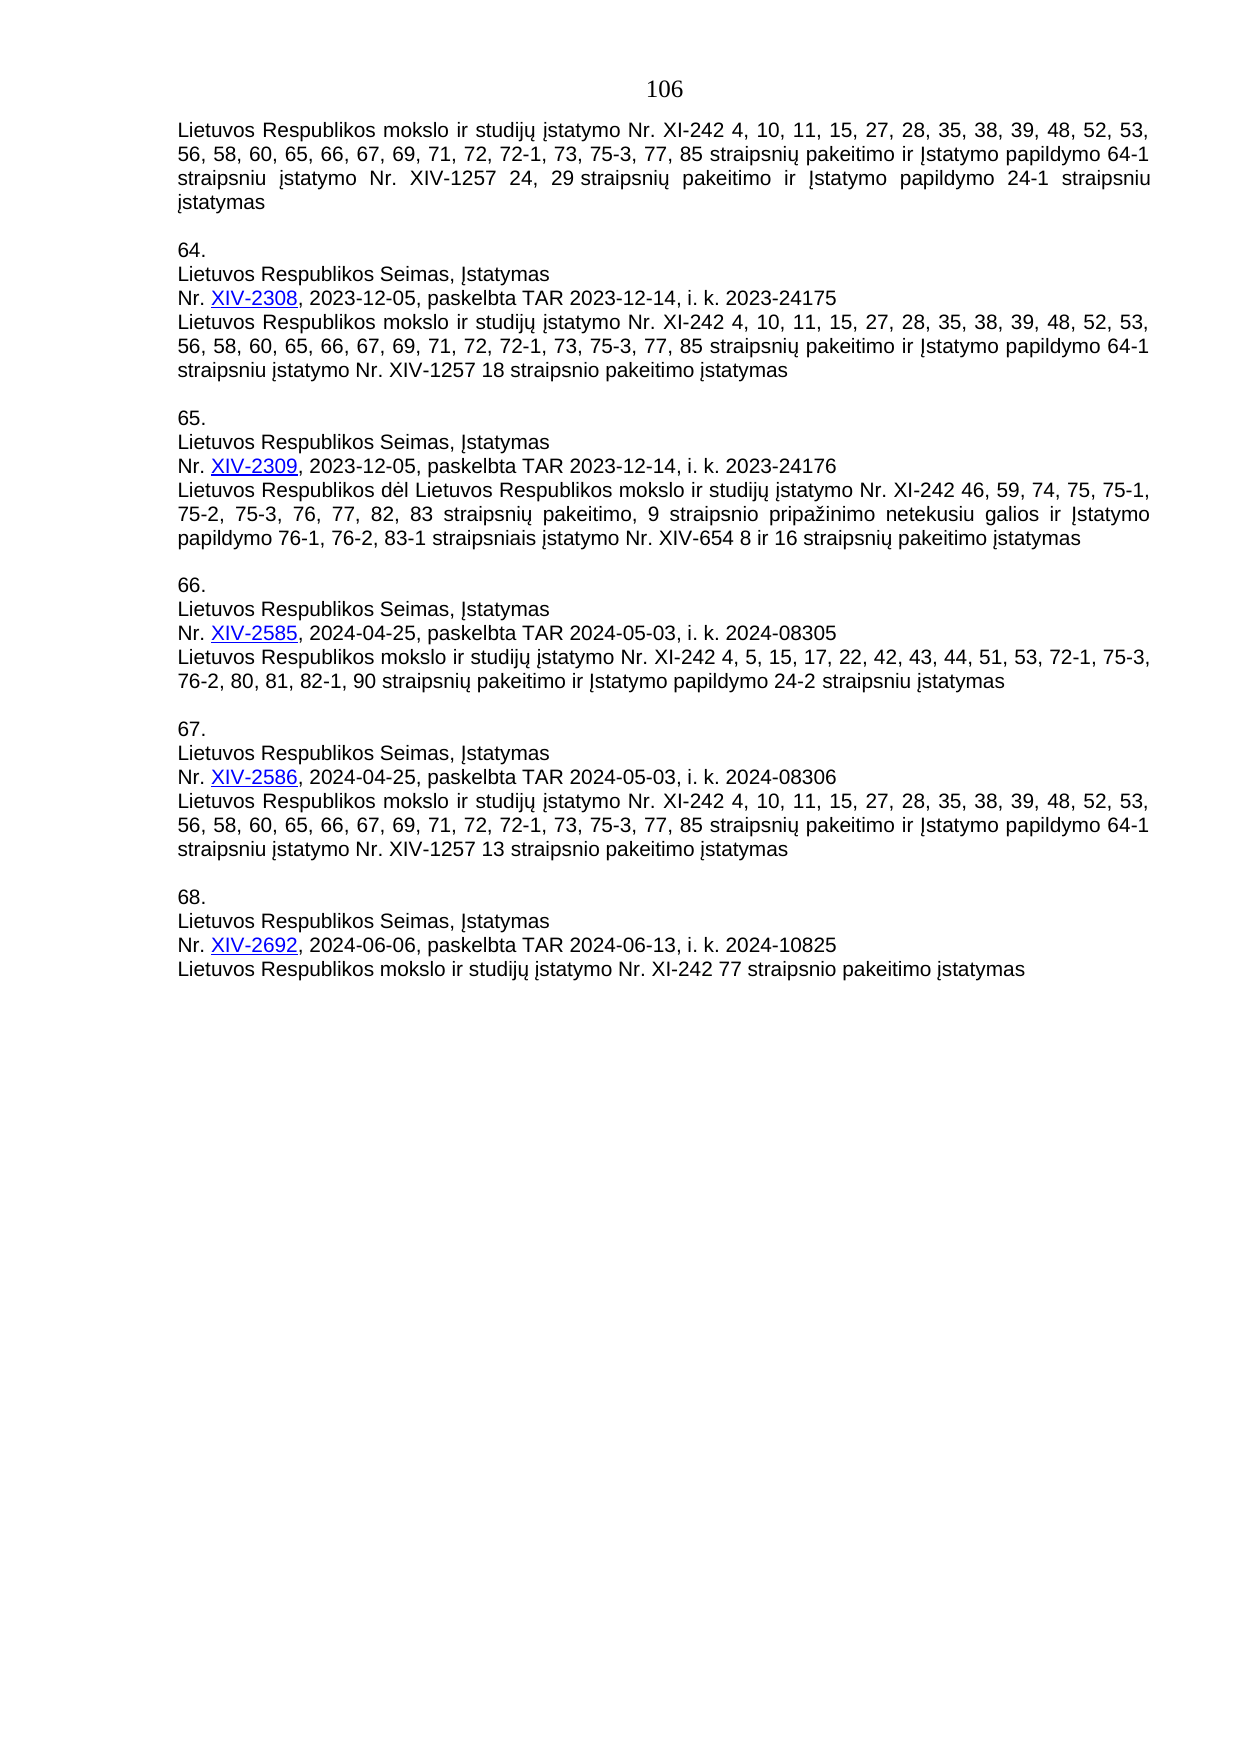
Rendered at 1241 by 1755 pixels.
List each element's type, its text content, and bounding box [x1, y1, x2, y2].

text Lietuvos Respublikos mokslo ir studijų įstatymo Nr. XI-242 4, 10, 11, 15, 27, 28, 35, 38, 39, 48, 52, 53, 56, 58, 60, 65, 66, 67, 69, 71, 72, 72-1, 73, 75-3, 77, 85 straipsnių pakeitimo ir Įstatymo papildymo 64-1 straipsniu įstatymo Nr. XIV-1257 24, 29 straipsnių pakeitimo ir Įstatymo papildymo 24-1 straipsniu įstatymas [177, 118, 1152, 214]
text Nr. XIV-2308, 2023-12-05, paskelbta TAR 2023-12-14, i. k. 2023-24175 [177, 286, 1152, 310]
text Nr. XIV-2309, 2023-12-05, paskelbta TAR 2023-12-14, i. k. 2023-24176 [177, 453, 1152, 477]
text Lietuvos Respublikos mokslo ir studijų įstatymo Nr. XI-242 77 straipsnio pakeitimo įstatymas [177, 957, 1152, 981]
text 67. [177, 717, 1152, 741]
text Lietuvos Respublikos Seimas, Įstatymas [177, 429, 1152, 453]
text Lietuvos Respublikos mokslo ir studijų įstatymo Nr. XI-242 4, 5, 15, 17, 22, 42, 43, 44, 51, 53, 72-1, 75-3, 76-2, 80, 81, 82-1, 90 straipsnių pakeitimo ir Įstatymo papildymo 24-2 straipsniu įstatymas [177, 645, 1152, 693]
text Lietuvos Respublikos Seimas, Įstatymas [177, 909, 1152, 933]
text 64. [177, 238, 1152, 262]
text Lietuvos Respublikos Seimas, Įstatymas [177, 262, 1152, 286]
text Lietuvos Respublikos mokslo ir studijų įstatymo Nr. XI-242 4, 10, 11, 15, 27, 28, 35, 38, 39, 48, 52, 53, 56, 58, 60, 65, 66, 67, 69, 71, 72, 72-1, 73, 75-3, 77, 85 straipsnių pakeitimo ir Įstatymo papildymo 64-1 straipsniu įstatymo Nr. XIV-1257 13 straipsnio pakeitimo įstatymas [177, 789, 1152, 861]
text 68. [177, 885, 1152, 909]
text Nr. XIV-2692, 2024-06-06, paskelbta TAR 2024-06-13, i. k. 2024-10825 [177, 933, 1152, 957]
text Lietuvos Respublikos mokslo ir studijų įstatymo Nr. XI-242 4, 10, 11, 15, 27, 28, 35, 38, 39, 48, 52, 53, 56, 58, 60, 65, 66, 67, 69, 71, 72, 72-1, 73, 75-3, 77, 85 straipsnių pakeitimo ir Įstatymo papildymo 64-1 straipsniu įstatymo Nr. XIV-1257 18 straipsnio pakeitimo įstatymas [177, 310, 1152, 382]
text 66. [177, 573, 1152, 597]
text 65. [177, 406, 1152, 429]
text Lietuvos Respublikos dėl Lietuvos Respublikos mokslo ir studijų įstatymo Nr. XI-242 46, 59, 74, 75, 75-1, 75-2, 75-3, 76, 77, 82, 83 straipsnių pakeitimo, 9 straipsnio pripažinimo netekusiu galios ir Įstatymo papildymo 76-1, 76-2, 83-1 straipsniais įstatymo Nr. XIV-654 8 ir 16 straipsnių pakeitimo įstatymas [177, 477, 1152, 549]
text Lietuvos Respublikos Seimas, Įstatymas [177, 597, 1152, 621]
text Nr. XIV-2585, 2024-04-25, paskelbta TAR 2024-05-03, i. k. 2024-08305 [177, 621, 1152, 645]
text Nr. XIV-2586, 2024-04-25, paskelbta TAR 2024-05-03, i. k. 2024-08306 [177, 765, 1152, 789]
text Lietuvos Respublikos Seimas, Įstatymas [177, 741, 1152, 765]
